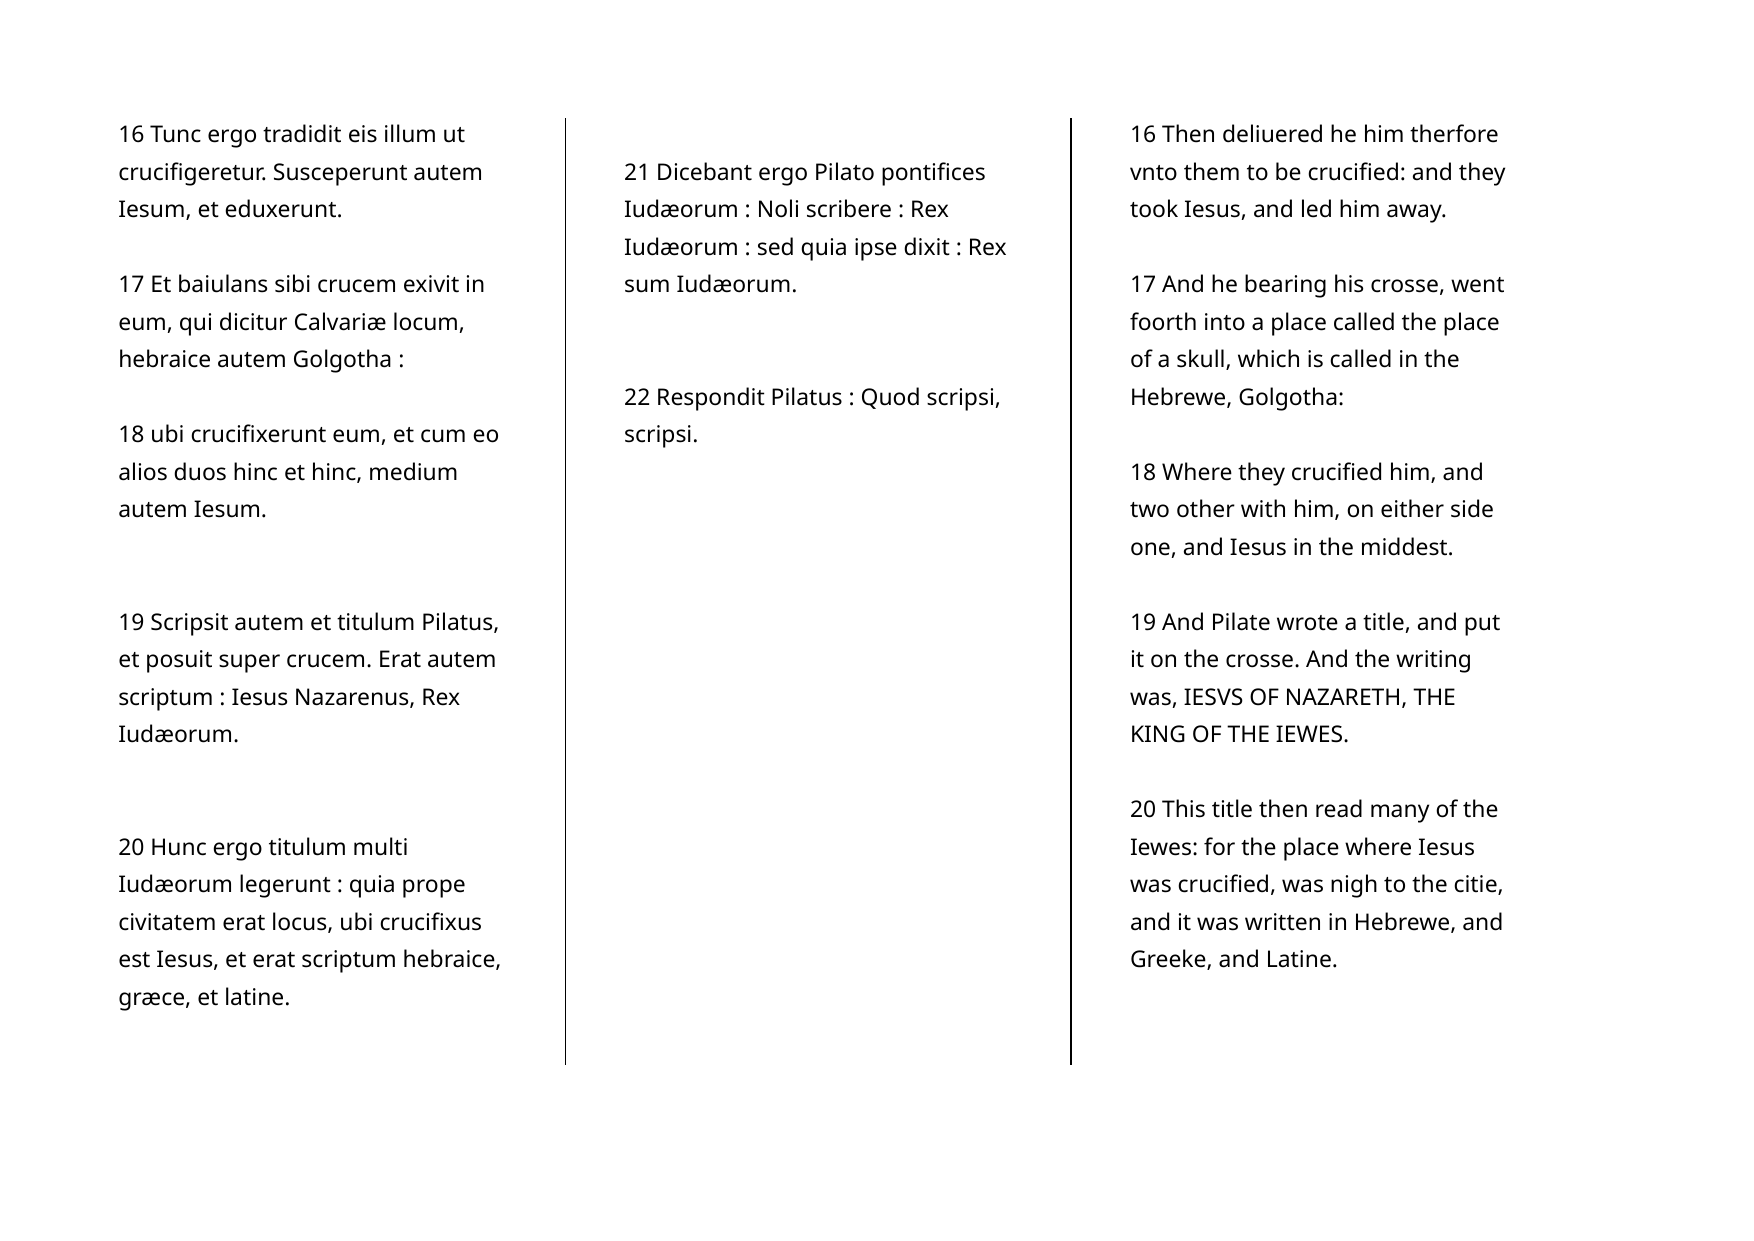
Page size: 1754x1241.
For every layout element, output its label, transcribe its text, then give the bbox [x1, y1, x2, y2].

text 16 Then deliuered he him therfore vnto them to be crucified: and they took Iesus, and led him away. [1130, 118, 1518, 224]
text 18 ubi crucifixerunt eum, et cum eo alios duos hinc et hinc, medium autem Iesum. [118, 418, 506, 524]
text 17 And he bearing his crosse, went foorth into a place called the place of a skull, which is called in the Hebrewe, Golgotha: [1130, 268, 1518, 412]
text 20 This title then read many of the Iewes: for the place where Iesus was crucified, was nigh to the citie, and it was written in Hebrewe, and Greeke, and Latine. [1130, 793, 1518, 974]
text 19 And Pilate wrote a title, and put it on the crosse. And the writing was, IESVS OF NAZARETH, THE KING OF THE IEWES. [1130, 606, 1518, 749]
text 22 Respondit Pilatus : Quod scripsi, scripsi. [624, 381, 1012, 449]
text 19 Scripsit autem et titulum Pilatus, et posuit super crucem. Erat autem scriptum : Iesus Nazarenus, Rex Iudæorum. [118, 606, 506, 749]
text 16 Tunc ergo tradidit eis illum ut crucifigeretur. Susceperunt autem Iesum, et eduxerunt. [118, 118, 506, 224]
text 18 Where they crucified him, and two other with him, on either side one, and Iesus in the middest. [1130, 456, 1518, 562]
text 21 Dicebant ergo Pilato pontifices Iudæorum : Noli scribere : Rex Iudæorum : sed quia ipse dixit : Rex sum Iudæorum. [624, 156, 1012, 299]
text 17 Et baiulans sibi crucem exivit in eum, qui dicitur Calvariæ locum, hebraice autem Golgotha : [118, 268, 506, 374]
text 20 Hunc ergo titulum multi Iudæorum legerunt : quia prope civitatem erat locus, ubi crucifixus est Iesus, et erat scriptum hebraice, græce, et latine. [118, 831, 506, 1012]
